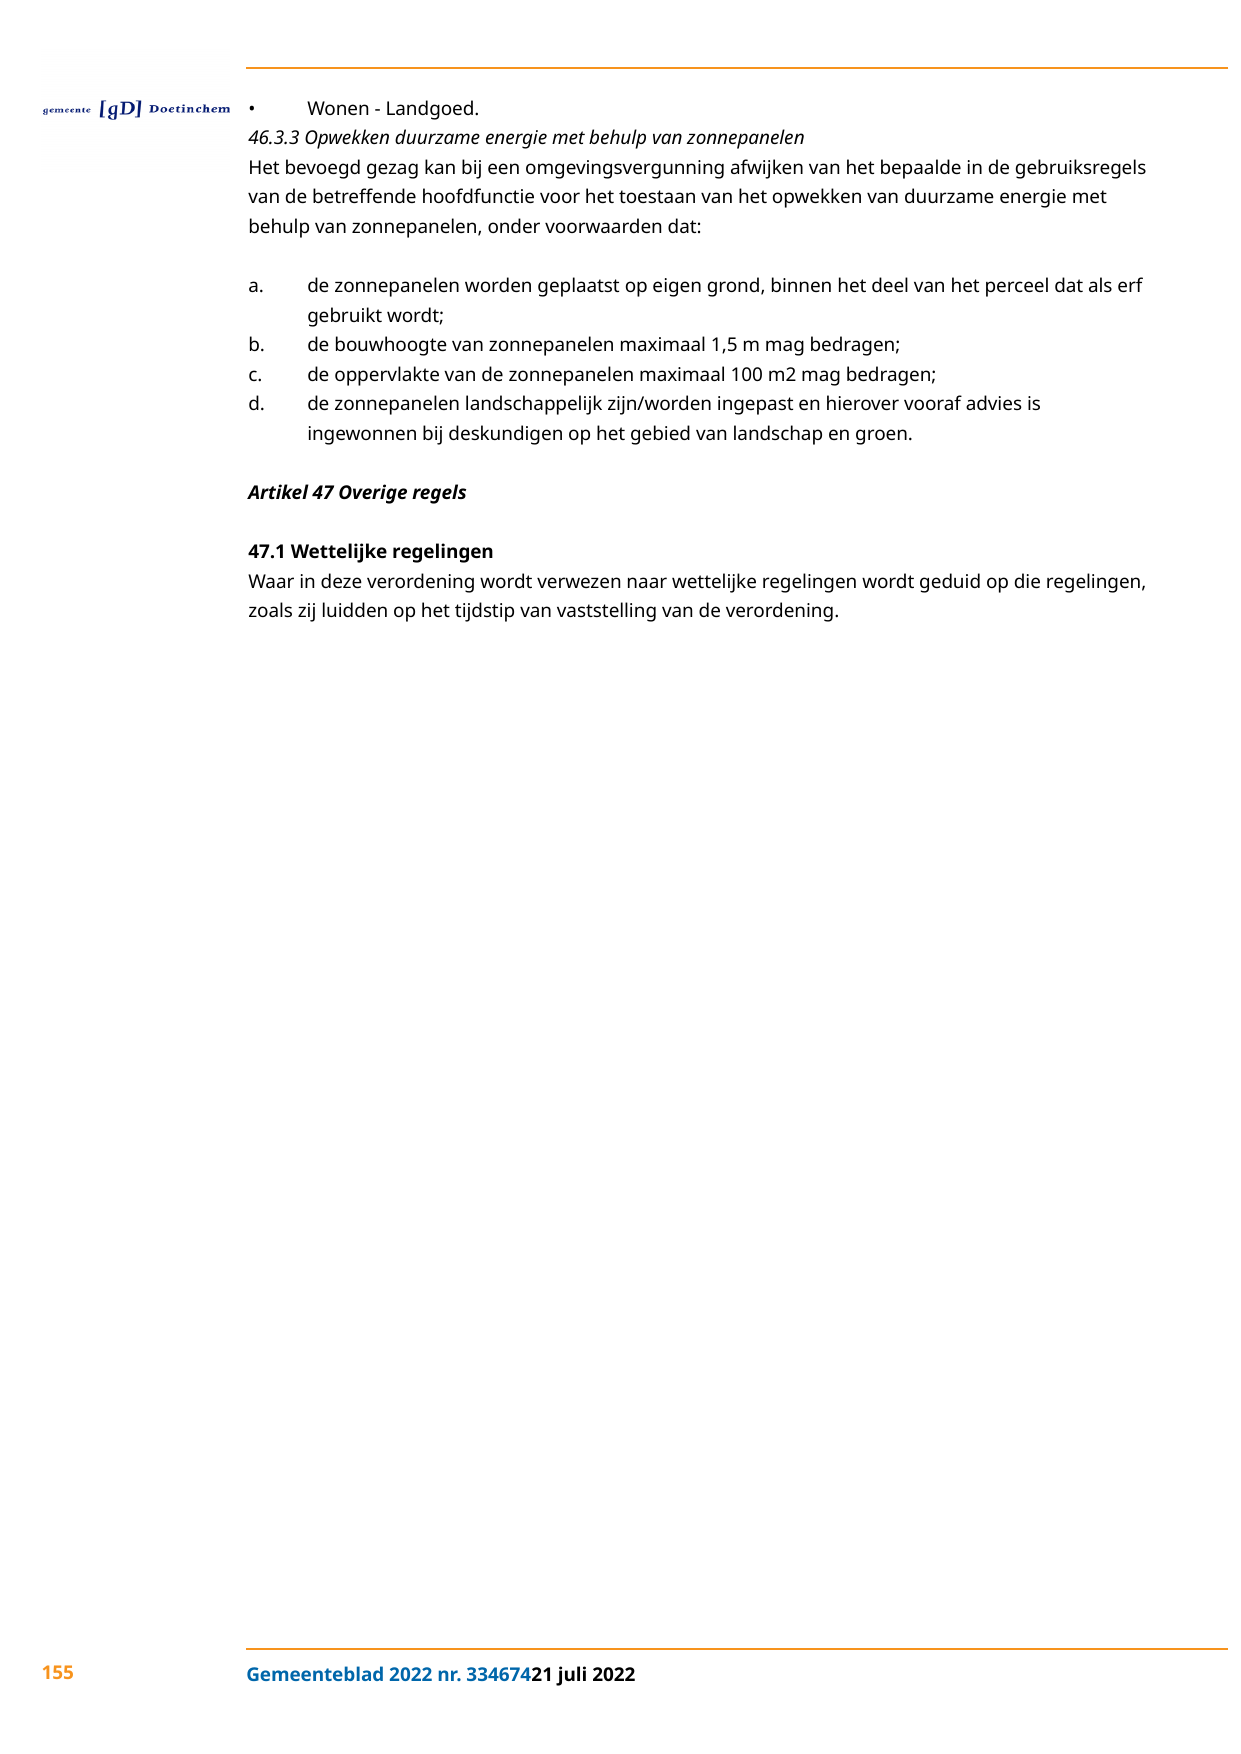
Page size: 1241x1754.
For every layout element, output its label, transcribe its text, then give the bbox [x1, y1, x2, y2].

text Waar in deze verordening wordt verwezen naar wettelijke regelingen wordt geduid op die regelingen, zoals zij luidden op het tijdstip van vaststelling van de verordening. [248, 568, 1152, 623]
text Artikel 47 Overige regels [248, 479, 1152, 505]
list de bouwhoogte van zonnepanelen maximaal 1,5 m mag bedragen; [248, 331, 1152, 357]
text 47.1 Wettelijke regelingen [248, 538, 1152, 564]
picture [41, 47, 231, 172]
list de zonnepanelen worden geplaatst op eigen grond, binnen het deel van het perceel dat als erf gebruikt wordt; [248, 272, 1152, 328]
text 46.3.3 Opwekken duurzame energie met behulp van zonnepanelen [248, 124, 1152, 150]
text Het bevoegd gezag kan bij een omgevingsvergunning afwijken van het bepaalde in de gebruiksregels van de betreffende hoofdfunctie voor het toestaan van het opwekken van duurzame energie met behulp van zonnepanelen, onder voorwaarden dat: [248, 154, 1152, 239]
list Wonen - Landgoed. [248, 95, 1152, 121]
list de zonnepanelen landschappelijk zijn/worden ingepast en hierover vooraf advies is ingewonnen bij deskundigen op het gebied van landschap en groen. [248, 391, 1152, 446]
list de oppervlakte van de zonnepanelen maximaal 100 m2 mag bedragen; [248, 361, 1152, 387]
